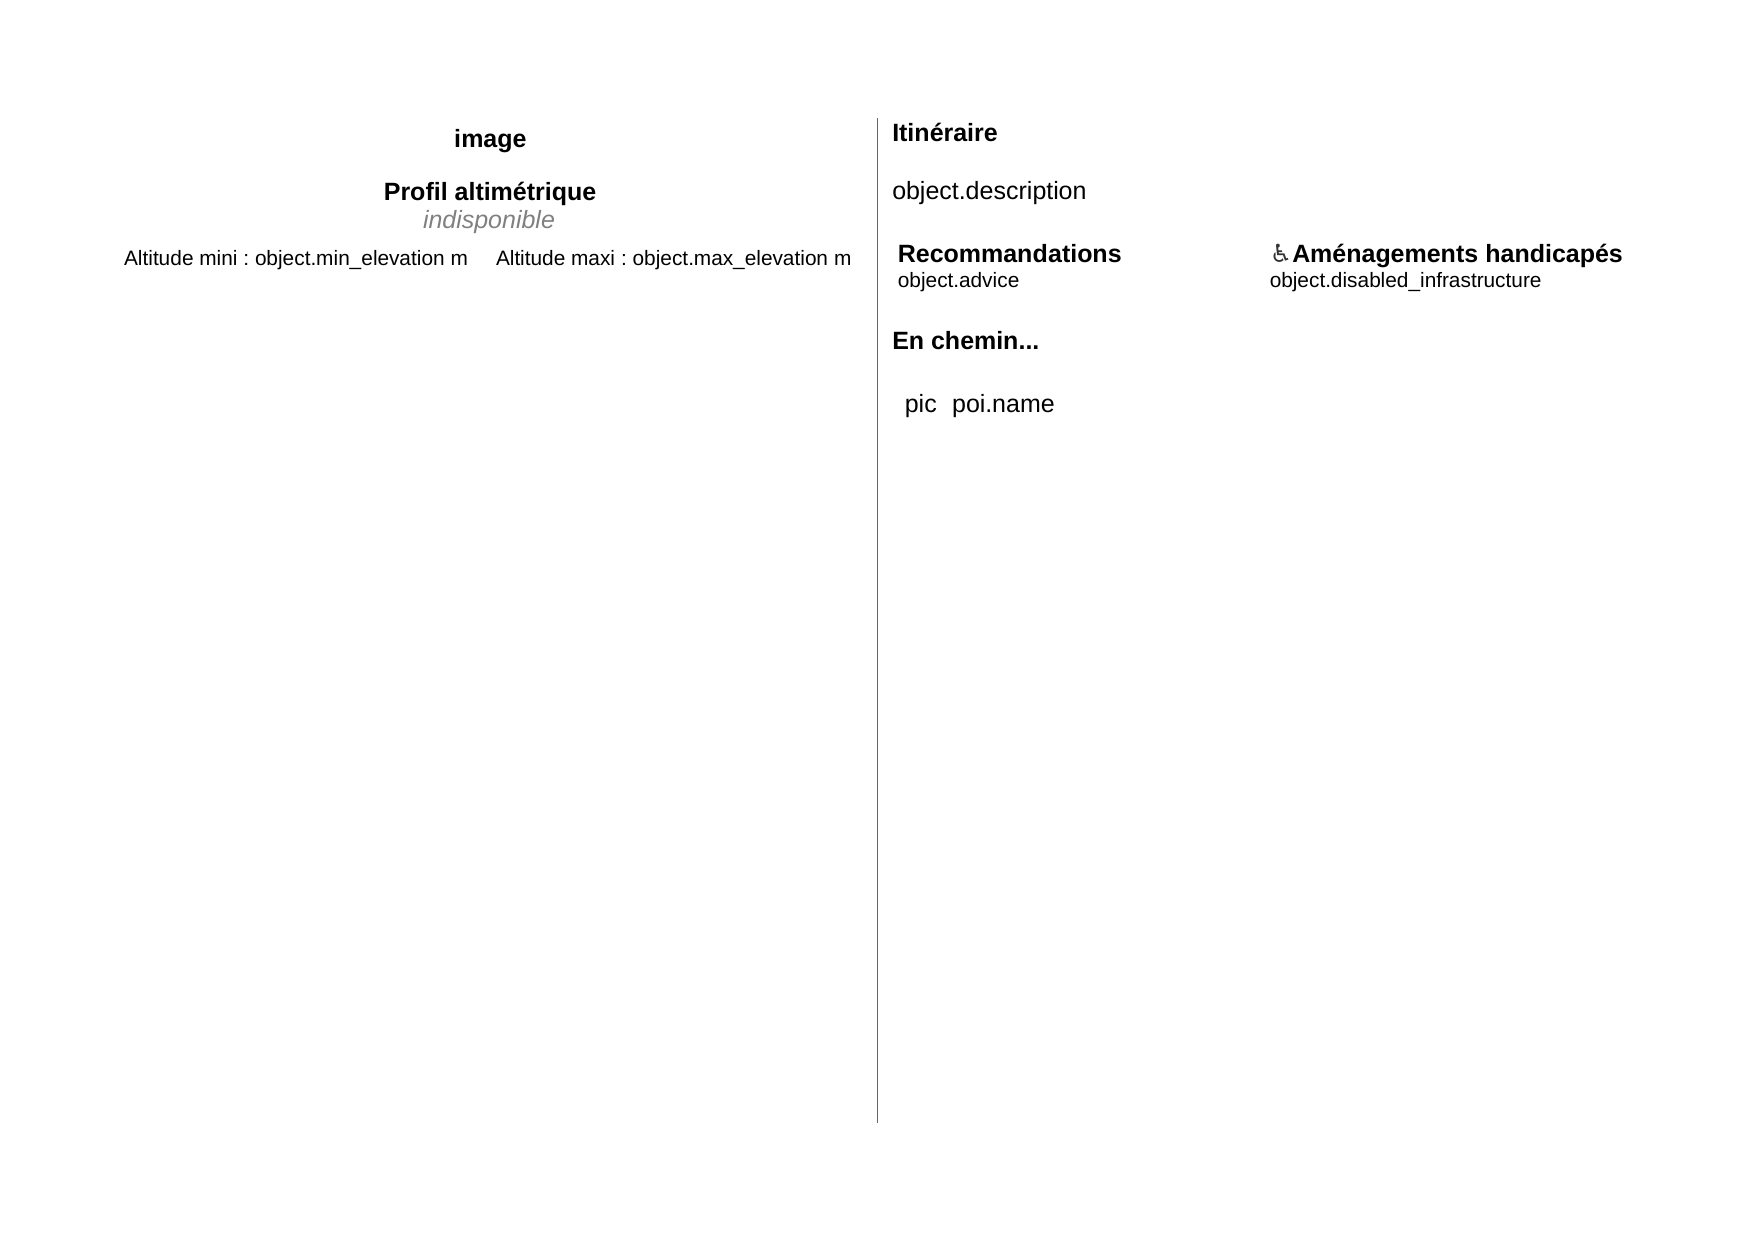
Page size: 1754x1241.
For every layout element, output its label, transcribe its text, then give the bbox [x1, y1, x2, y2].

text Itinéraire [892, 118, 1636, 147]
table_header image [118, 118, 862, 171]
text object.description [892, 176, 1636, 204]
table_cell Altitude maxi : object.max_elevation m [490, 240, 862, 275]
text En chemin... [892, 326, 1636, 355]
table_header ♿Aménagements handicapés object.disabled_infrastructure [1264, 233, 1636, 297]
table_header poi.name [946, 384, 1650, 424]
table_cell Altitude mini : object.min_elevation m [118, 240, 490, 275]
table_cell Profil altimétrique indisponible [118, 171, 862, 240]
table_header pic [892, 384, 946, 424]
table_header Recommandations object.advice [892, 233, 1264, 297]
